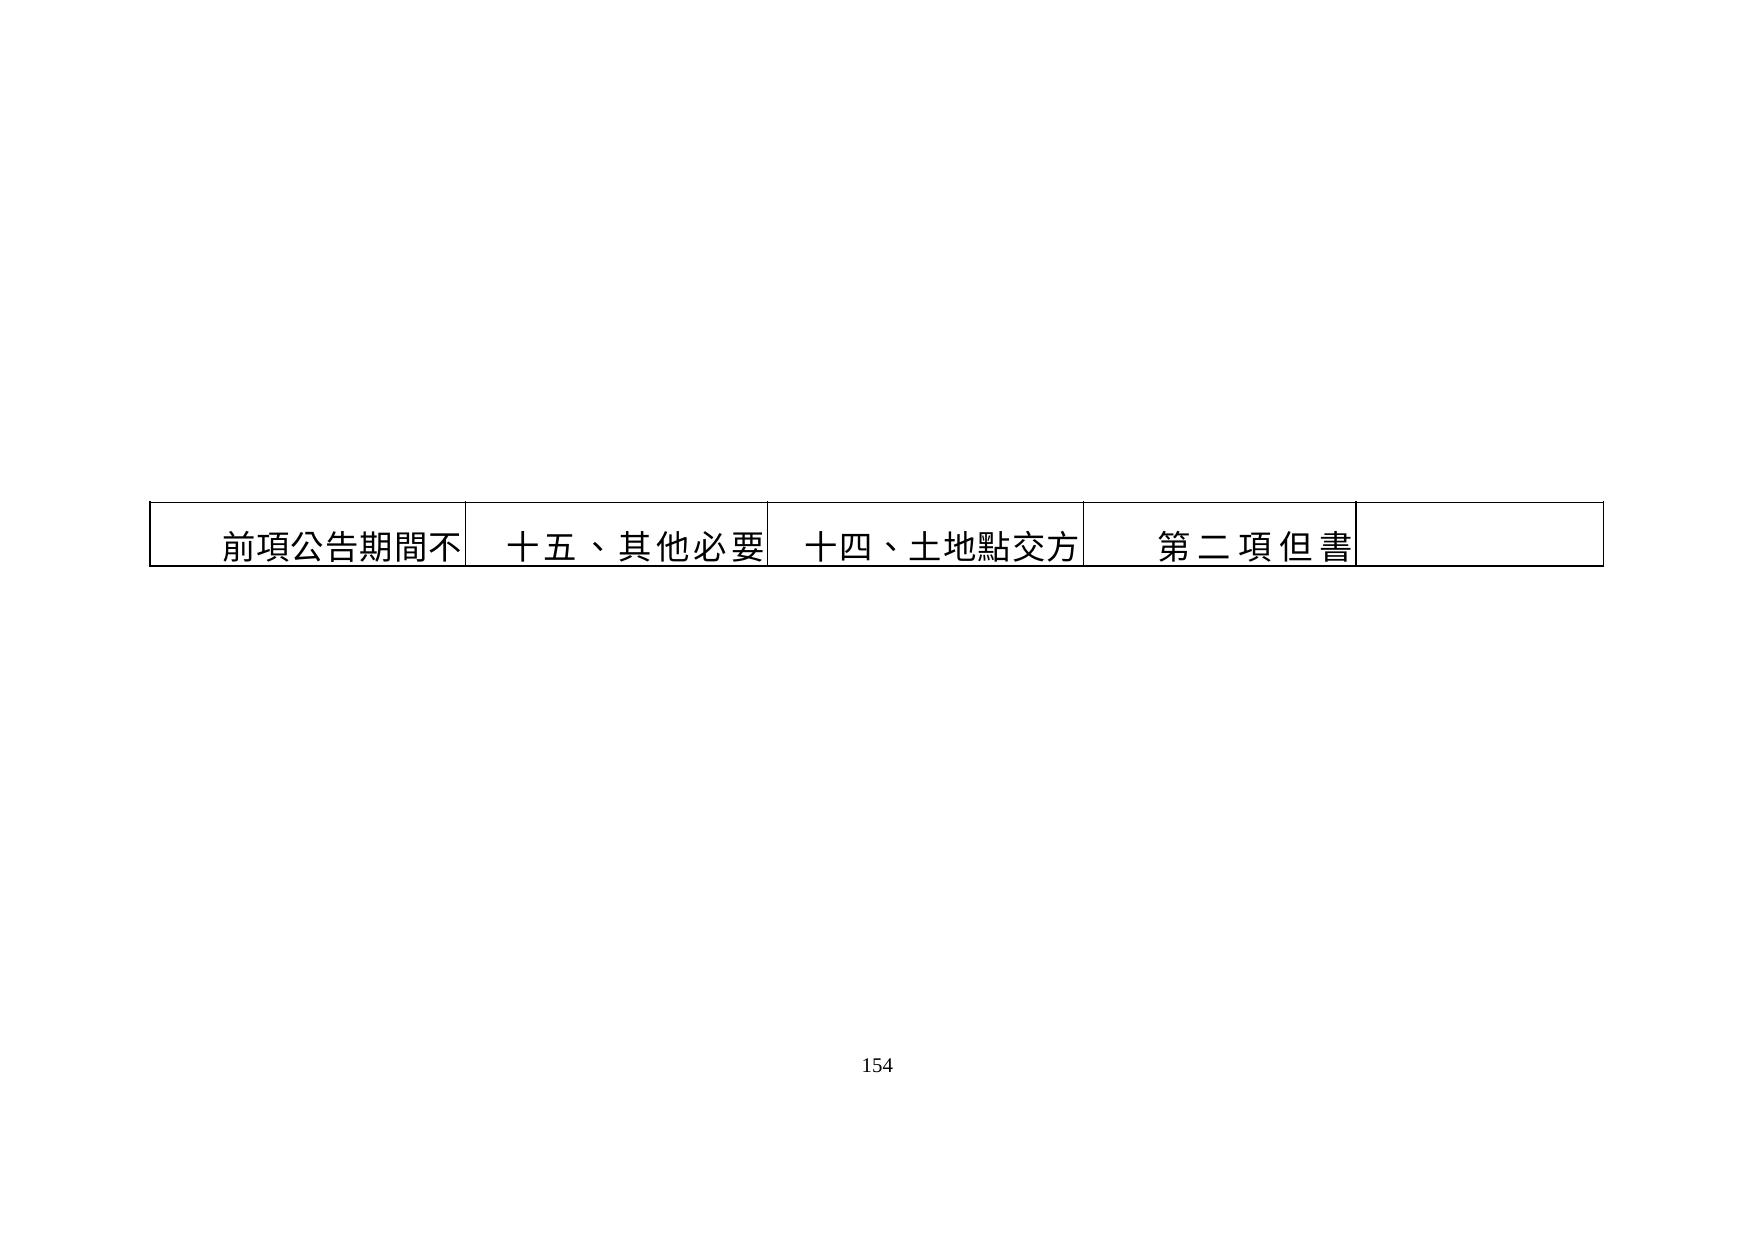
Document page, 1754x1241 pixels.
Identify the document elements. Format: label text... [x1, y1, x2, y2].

table_cell 十四、土地點交方 [768, 503, 1083, 565]
table_cell [1357, 503, 1603, 565]
table_cell 前項公告期間不 [151, 503, 465, 565]
table_cell 十五、其他必要 [466, 503, 767, 565]
table_cell 第二項但書 [1084, 503, 1355, 565]
